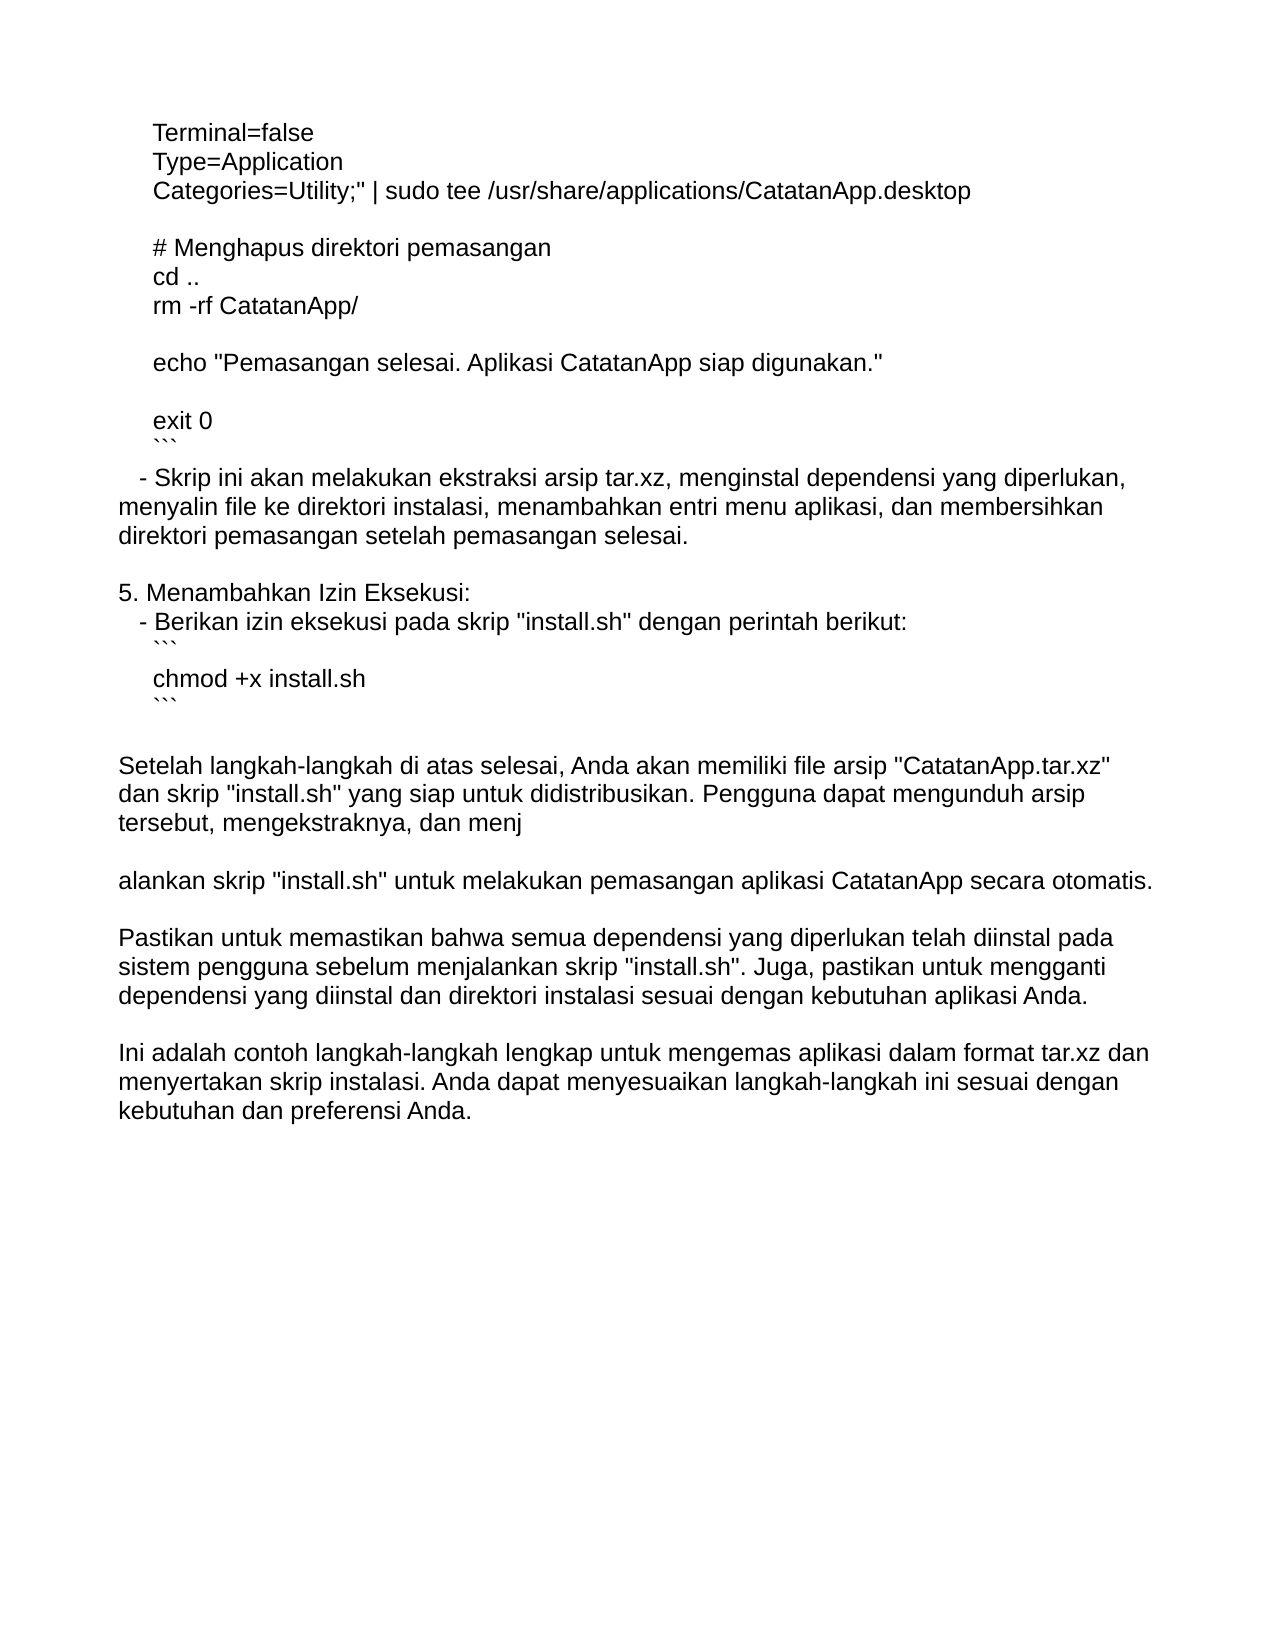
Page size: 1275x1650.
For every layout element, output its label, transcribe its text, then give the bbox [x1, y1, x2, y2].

text Type=Application [118, 147, 1157, 176]
text exit 0 [118, 406, 1157, 434]
text Categories=Utility;" | sudo tee /usr/share/applications/CatatanApp.desktop [118, 176, 1157, 204]
text 5. Menambahkan Izin Eksekusi: [118, 578, 1157, 607]
text # Menghapus direktori pemasangan [118, 233, 1157, 262]
text alankan skrip "install.sh" untuk melakukan pemasangan aplikasi CatatanApp secara otomatis. [118, 866, 1157, 894]
text Terminal=false [118, 118, 1157, 147]
text ``` [118, 636, 1157, 664]
text rm -rf CatatanApp/ [118, 291, 1157, 319]
text Ini adalah contoh langkah-langkah lengkap untuk mengemas aplikasi dalam format tar.xz dan menyertakan skrip instalasi. Anda dapat menyesuaikan langkah-langkah ini sesuai dengan kebutuhan dan preferensi Anda. [118, 1038, 1157, 1124]
text chmod +x install.sh [118, 664, 1157, 693]
text - Berikan izin eksekusi pada skrip "install.sh" dengan perintah berikut: [118, 607, 1157, 636]
text Setelah langkah-langkah di atas selesai, Anda akan memiliki file arsip "CatatanApp.tar.xz" dan skrip "install.sh" yang siap untuk didistribusikan. Pengguna dapat mengunduh arsip tersebut, mengekstraknya, dan menj [118, 751, 1157, 837]
text ``` [118, 434, 1157, 463]
text cd .. [118, 262, 1157, 291]
text ``` [118, 693, 1157, 722]
text echo "Pemasangan selesai. Aplikasi CatatanApp siap digunakan." [118, 348, 1157, 377]
text Pastikan untuk memastikan bahwa semua dependensi yang diperlukan telah diinstal pada sistem pengguna sebelum menjalankan skrip "install.sh". Juga, pastikan untuk mengganti dependensi yang diinstal dan direktori instalasi sesuai dengan kebutuhan aplikasi Anda. [118, 923, 1157, 1009]
text - Skrip ini akan melakukan ekstraksi arsip tar.xz, menginstal dependensi yang diperlukan, menyalin file ke direktori instalasi, menambahkan entri menu aplikasi, dan membersihkan direktori pemasangan setelah pemasangan selesai. [118, 463, 1157, 549]
